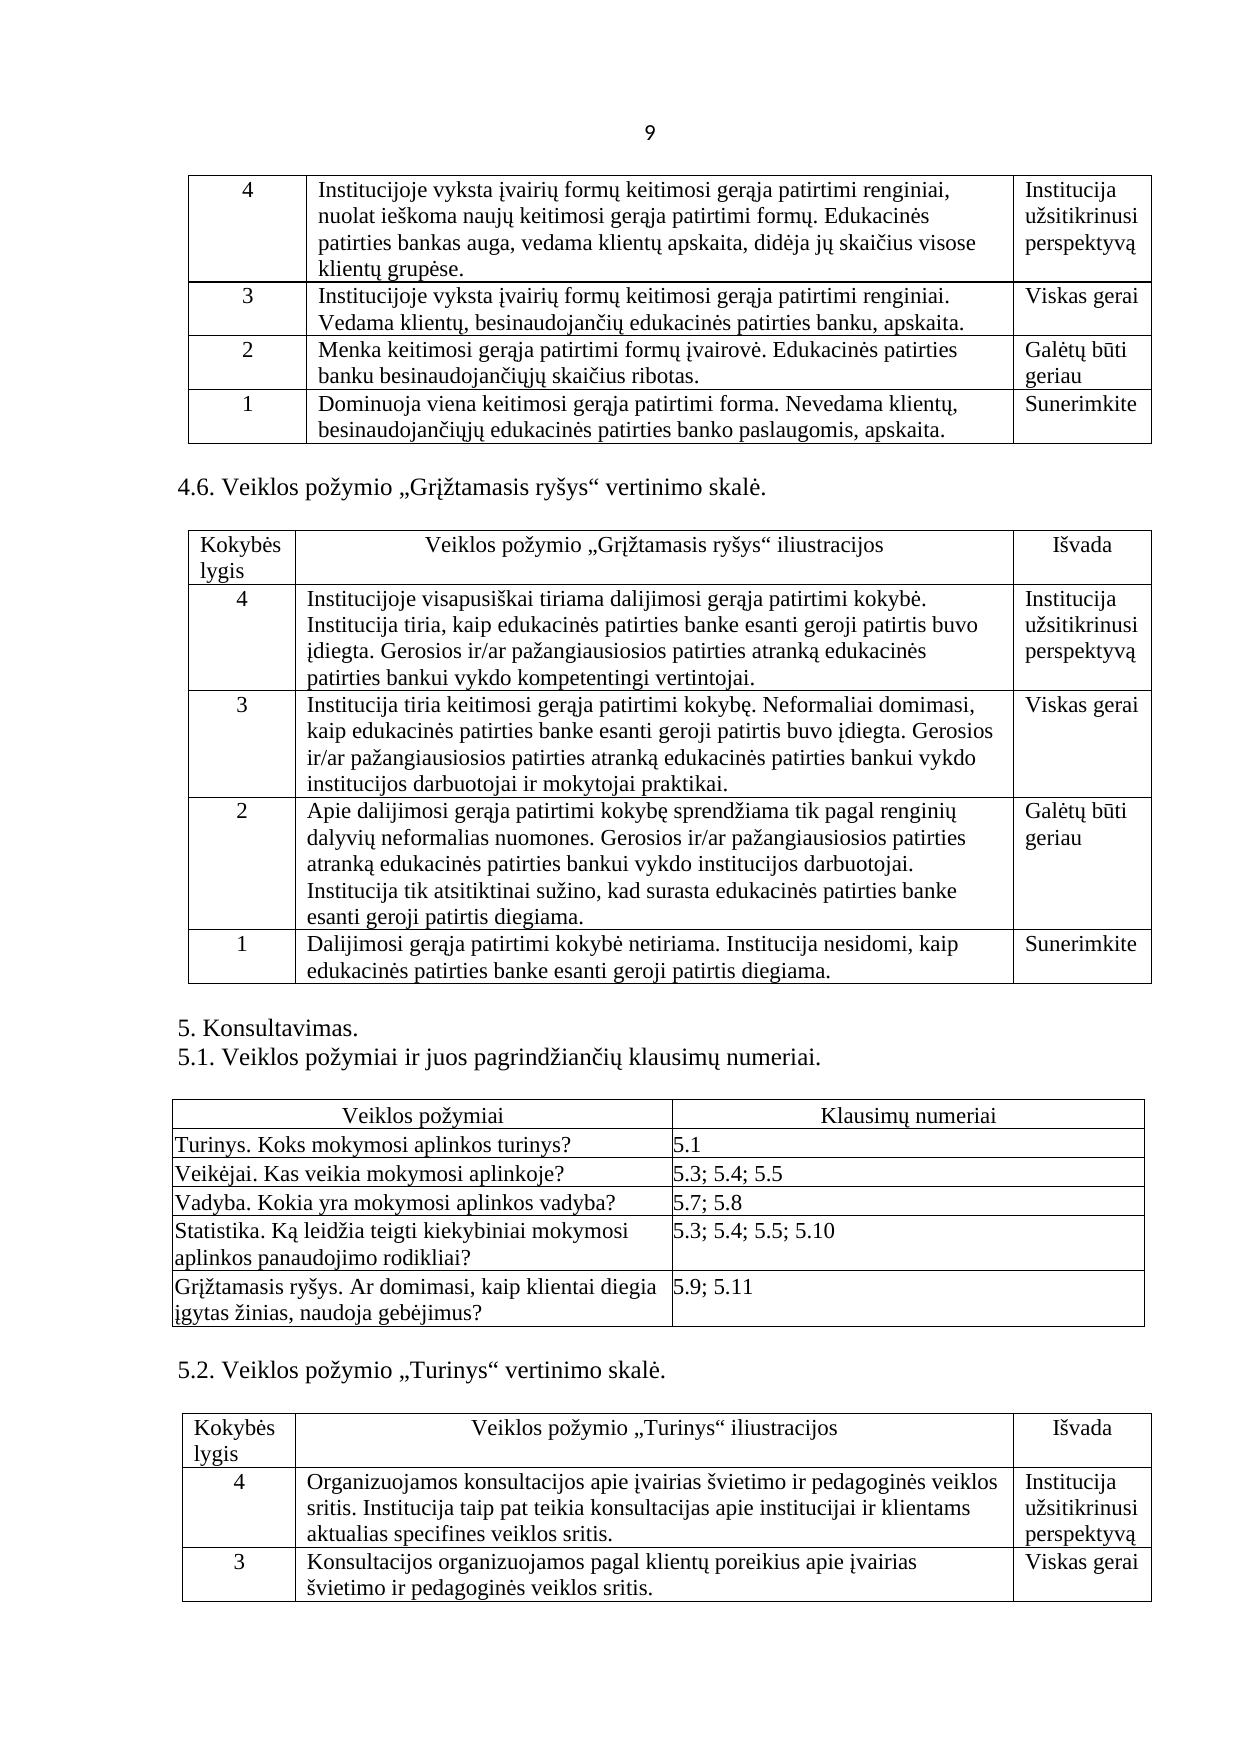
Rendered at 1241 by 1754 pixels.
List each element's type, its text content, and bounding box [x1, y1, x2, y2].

table_cell Dalijimosi gerąja patirtimi kokybė netiriama. Institucija nesidomi, kaip edukacinės patirties banke esanti geroji patirtis diegiama. [296, 930, 1013, 983]
table_cell Institucija užsitikrinusi perspektyvą [1014, 585, 1151, 690]
table_cell Sunerimkite [1014, 390, 1151, 443]
table_cell 4 [189, 585, 295, 690]
table_header Kokybės lygis [183, 1414, 295, 1467]
table_cell Apie dalijimosi gerąja patirtimi kokybę sprendžiama tik pagal renginių dalyvių neformalias nuomones. Gerosios ir/ar pažangiausiosios patirties atranką edukacinės patirties bankui vykdo institucijos darbuotojai. Institucija tik atsitiktinai sužino, kad surasta edukacinės patirties banke esanti geroji patirtis diegiama. [296, 798, 1013, 929]
table_cell Galėtų būti geriau [1014, 798, 1151, 929]
table_cell Dominuoja viena keitimosi gerąja patirtimi forma. Nevedama klientų, besinaudojančiųjų edukacinės patirties banko paslaugomis, apskaita. [307, 390, 1013, 443]
table_cell 5.1 [673, 1129, 1144, 1157]
table_cell Institucijoje vyksta įvairių formų keitimosi gerąja patirtimi renginiai. Vedama klientų, besinaudojančių edukacinės patirties banku, apskaita. [307, 283, 1013, 335]
table_cell 5.3; 5.4; 5.5; 5.10 [673, 1216, 1144, 1270]
text 5. Konsultavimas. [177, 1013, 1122, 1042]
table_cell Institucija užsitikrinusi perspektyvą [1014, 1468, 1151, 1547]
table_header Veiklos požymio „Grįžtamasis ryšys“ iliustracijos [296, 531, 1013, 584]
table_header Kokybės lygis [189, 531, 295, 584]
table_cell Grįžtamasis ryšys. Ar domimasi, kaip klientai diegia įgytas žinias, naudoja gebėjimus? [173, 1271, 672, 1326]
table_cell Viskas gerai [1014, 1548, 1151, 1601]
table_cell Institucija užsitikrinusi perspektyvą [1014, 176, 1151, 281]
table_cell Konsultacijos organizuojamos pagal klientų poreikius apie įvairias švietimo ir pedagoginės veiklos sritis. [296, 1548, 1013, 1601]
table_cell 4 [189, 176, 306, 281]
table_cell Viskas gerai [1014, 691, 1151, 797]
table_cell Galėtų būti geriau [1014, 336, 1151, 389]
table_cell 3 [189, 691, 295, 797]
text 5.2. Veiklos požymio „Turinys“ vertinimo skalė. [177, 1355, 1122, 1384]
table_cell 2 [189, 336, 306, 389]
table_cell Viskas gerai [1014, 283, 1151, 335]
table_cell 4 [183, 1468, 295, 1547]
table_header Veiklos požymio „Turinys“ iliustracijos [296, 1414, 1013, 1467]
table_cell 2 [189, 798, 295, 929]
table_header Išvada [1014, 1414, 1151, 1467]
table_cell Institucijoje visapusiškai tiriama dalijimosi gerąja patirtimi kokybė. Institucija tiria, kaip edukacinės patirties banke esanti geroji patirtis buvo įdiegta. Gerosios ir/ar pažangiausiosios patirties atranką edukacinės patirties bankui vykdo kompetentingi vertintojai. [296, 585, 1013, 690]
table_cell Institucijoje vyksta įvairių formų keitimosi gerąja patirtimi renginiai, nuolat ieškoma naujų keitimosi gerąja patirtimi formų. Edukacinės patirties bankas auga, vedama klientų apskaita, didėja jų skaičius visose klientų grupėse. [307, 176, 1013, 281]
table_header Klausimų numeriai [673, 1100, 1144, 1128]
table_header Išvada [1014, 531, 1151, 584]
table_cell Turinys. Koks mokymosi aplinkos turinys? [173, 1129, 672, 1157]
table_cell Statistika. Ką leidžia teigti kiekybiniai mokymosi aplinkos panaudojimo rodikliai? [173, 1216, 672, 1270]
text 5.1. Veiklos požymiai ir juos pagrindžiančių klausimų numeriai. [177, 1042, 1122, 1070]
table_cell Institucija tiria keitimosi gerąja patirtimi kokybę. Neformaliai domimasi, kaip edukacinės patirties banke esanti geroji patirtis buvo įdiegta. Gerosios ir/ar pažangiausiosios patirties atranką edukacinės patirties bankui vykdo institucijos darbuotojai ir mokytojai praktikai. [296, 691, 1013, 797]
table_cell 3 [189, 283, 306, 335]
table_header Veiklos požymiai [173, 1100, 672, 1128]
table_cell 5.7; 5.8 [673, 1187, 1144, 1215]
table_cell 1 [189, 390, 306, 443]
table_cell 5.9; 5.11 [673, 1271, 1144, 1326]
table_cell Vadyba. Kokia yra mokymosi aplinkos vadyba? [173, 1187, 672, 1215]
table_cell Menka keitimosi gerąja patirtimi formų įvairovė. Edukacinės patirties banku besinaudojančiųjų skaičius ribotas. [307, 336, 1013, 389]
table_cell Sunerimkite [1014, 930, 1151, 983]
table_cell 5.3; 5.4; 5.5 [673, 1158, 1144, 1186]
table_cell 1 [189, 930, 295, 983]
text 4.6. Veiklos požymio „Grįžtamasis ryšys“ vertinimo skalė. [177, 472, 1122, 501]
table_cell Organizuojamos konsultacijos apie įvairias švietimo ir pedagoginės veiklos sritis. Institucija taip pat teikia konsultacijas apie institucijai ir klientams aktualias specifines veiklos sritis. [296, 1468, 1013, 1547]
table_cell 3 [183, 1548, 295, 1601]
table_cell Veikėjai. Kas veikia mokymosi aplinkoje? [173, 1158, 672, 1186]
